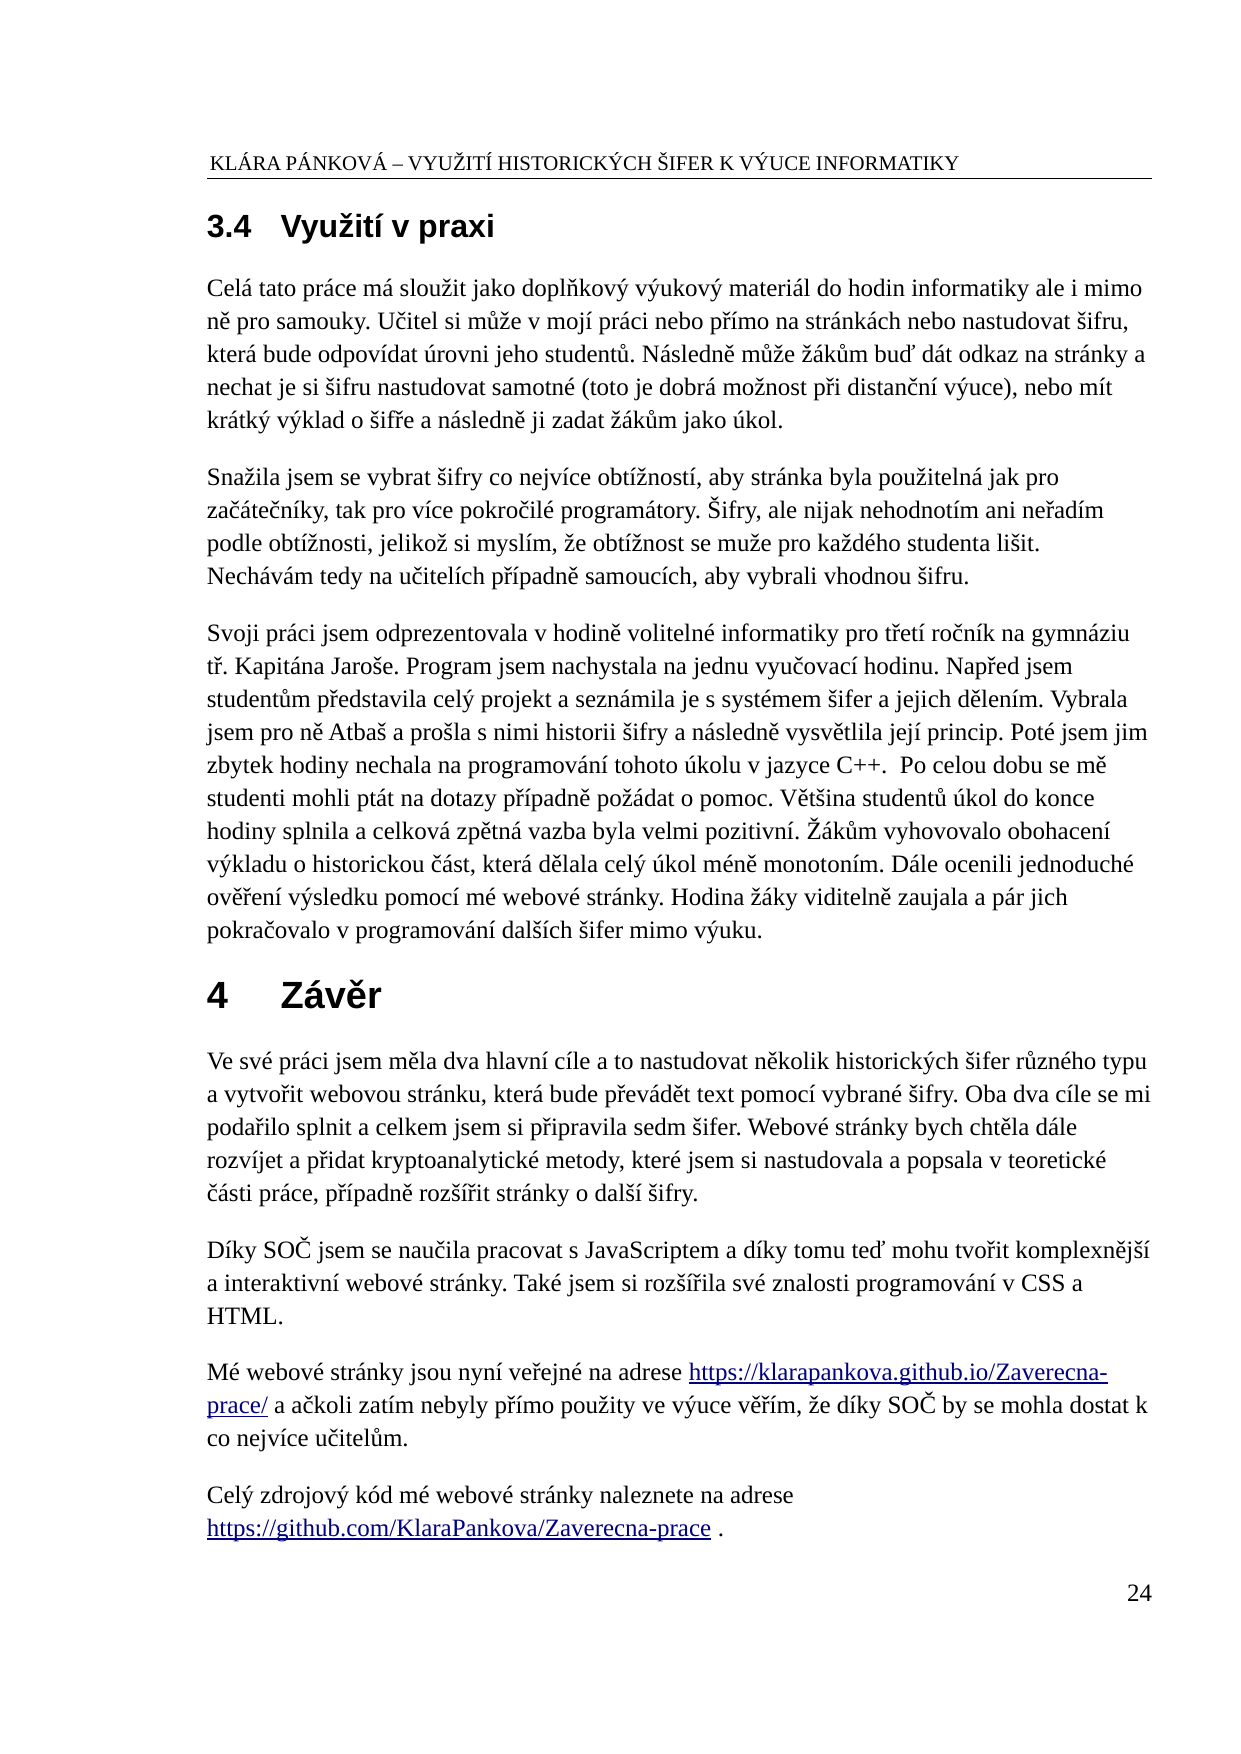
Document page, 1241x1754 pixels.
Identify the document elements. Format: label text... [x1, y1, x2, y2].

text Snažila jsem se vybrat šifry co nejvíce obtížností, aby stránka byla použitelná jak pro začátečníky, tak pro více pokročilé programátory. Šifry, ale nijak nehodnotím ani neřadím podle obtížnosti, jelikož si myslím, že obtížnost se muže pro každého studenta lišit. Nechávám tedy na učitelích případně samoucích, aby vybrali vhodnou šifru. [207, 462, 1152, 590]
text Ve své práci jsem měla dva hlavní cíle a to nastudovat několik historických šifer různého typu a vytvořit webovou stránku, která bude převádět text pomocí vybrané šifry. Oba dva cíle se mi podařilo splnit a celkem jsem si připravila sedm šifer. Webové stránky bych chtěla dále rozvíjet a přidat kryptoanalytické metody, které jsem si nastudovala a popsala v teoretické části práce, případně rozšířit stránky o další šifry. [207, 1046, 1152, 1207]
text Mé webové stránky jsou nyní veřejné na adrese https://klarapankova.github.io/Zaverecna-prace/ a ačkoli zatím nebyly přímo použity ve výuce věřím, že díky SOČ by se mohla dostat k co nejvíce učitelům. [207, 1357, 1152, 1452]
subtitle Využití v praxi [207, 207, 1152, 244]
text Celý zdrojový kód mé webové stránky naleznete na adrese https://github.com/KlaraPankova/Zaverecna-prace . [207, 1480, 1152, 1542]
text Svoji práci jsem odprezentovala v hodině volitelné informatiky pro třetí ročník na gymnáziu tř. Kapitána Jaroše. Program jsem nachystala na jednu vyučovací hodinu. Napřed jsem studentům představila celý projekt a seznámila je s systémem šifer a jejich dělením. Vybrala jsem pro ně Atbaš a prošla s nimi historii šifry a následně vysvětlila její princip. Poté jsem jim zbytek hodiny nechala na programování tohoto úkolu v jazyce C++. Po celou dobu se mě studenti mohli ptát na dotazy případně požádat o pomoc. Většina studentů úkol do konce hodiny splnila a celková zpětná vazba byla velmi pozitivní. Žákům vyhovovalo obohacení výkladu o historickou část, která dělala celý úkol méně monotoním. Dále ocenili jednoduché ověření výsledku pomocí mé webové stránky. Hodina žáky viditelně zaujala a pár jich pokračovalo v programování dalších šifer mimo výuku. [207, 618, 1152, 944]
text Celá tato práce má sloužit jako doplňkový výukový materiál do hodin informatiky ale i mimo ně pro samouky. Učitel si může v mojí práci nebo přímo na stránkách nebo nastudovat šifru, která bude odpovídat úrovni jeho studentů. Následně může žákům buď dát odkaz na stránky a nechat je si šifru nastudovat samotné (toto je dobrá možnost při distanční výuce), nebo mít krátký výklad o šifře a následně ji zadat žákům jako úkol. [207, 273, 1152, 434]
text Díky SOČ jsem se naučila pracovat s JavaScriptem a díky tomu teď mohu tvořit komplexnější a interaktivní webové stránky. Také jsem si rozšířila své znalosti programování v CSS a HTML. [207, 1235, 1152, 1329]
subtitle Závěr [207, 973, 1152, 1017]
